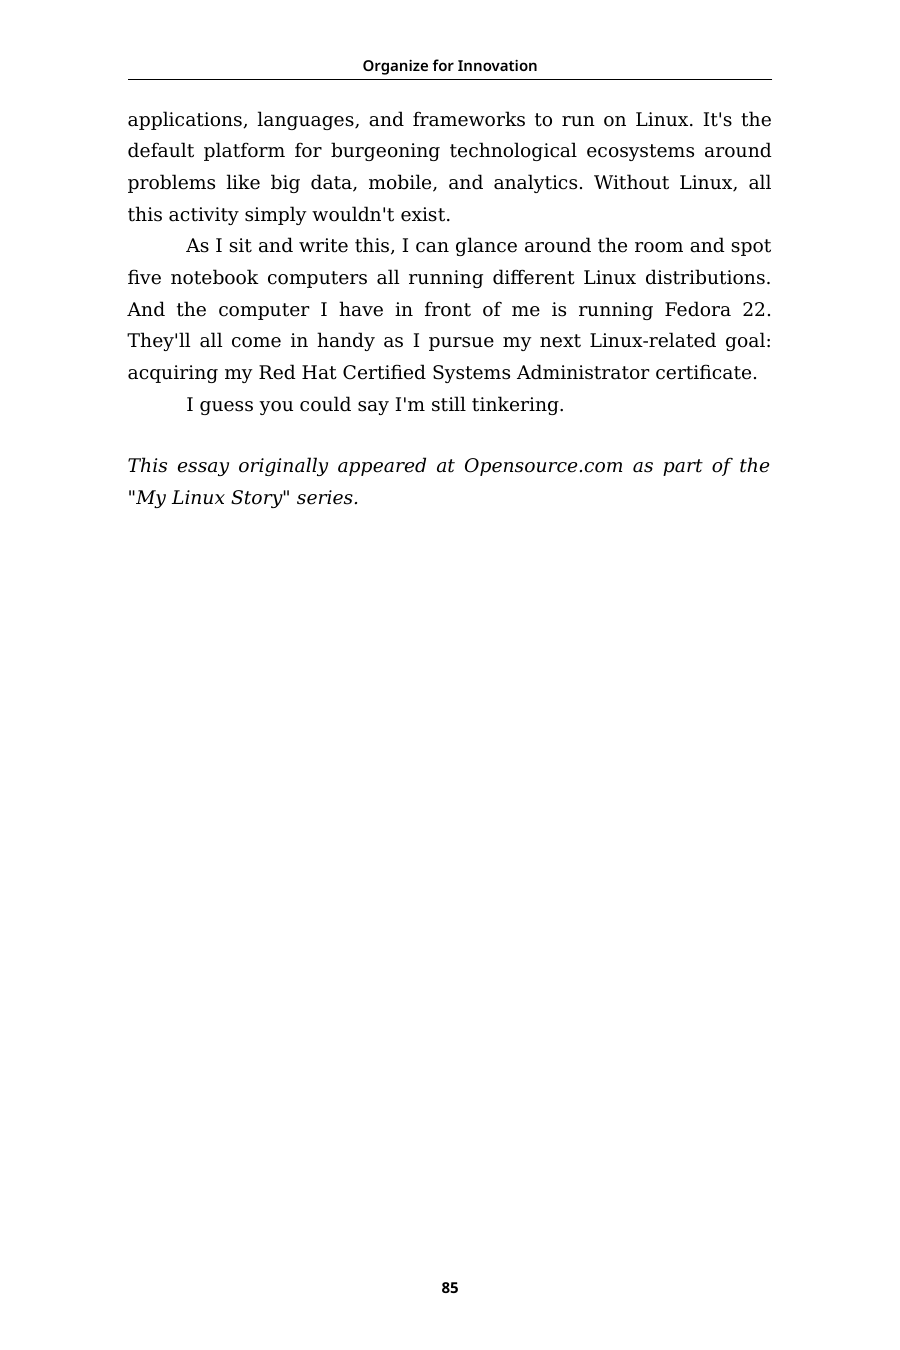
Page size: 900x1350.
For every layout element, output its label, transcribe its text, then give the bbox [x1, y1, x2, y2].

text As I sit and write this, I can glance around the room and spot five notebook computers all running different Linux distributions. And the computer I have in front of me is running Fedora 22. They'll all come in handy as I pursue my next Linux-related goal: acquiring my Red Hat Certified Systems Administrator certificate. [127, 235, 772, 384]
text I guess you could say I'm still tinkering. [127, 394, 772, 416]
text applications, languages, and frameworks to run on Linux. It's the default platform for burgeoning technological ecosystems around problems like big data, mobile, and analytics. Without Linux, all this activity simply wouldn't exist. [127, 109, 772, 226]
text This essay originally appeared at Opensource.com as part of the "My Linux Story" series. [127, 455, 772, 509]
